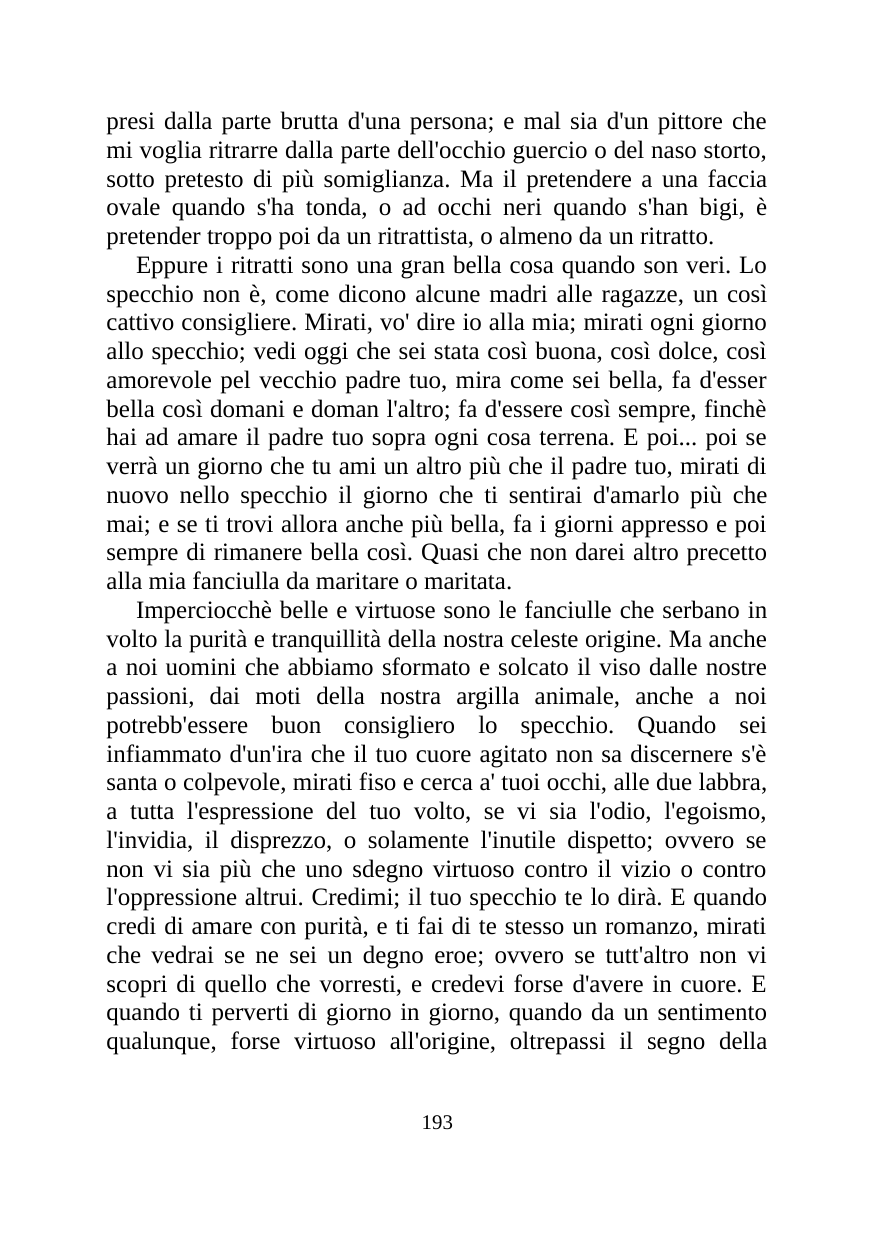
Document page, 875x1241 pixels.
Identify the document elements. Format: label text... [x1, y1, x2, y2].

text Imperciocchè belle e virtuose sono le fanciulle che serbano in volto la purità e tranquillità della nostra celeste origine. Ma anche a noi uomini che abbiamo sformato e solcato il viso dalle nostre passioni, dai moti della nostra argilla animale, anche a noi potrebb'essere buon consigliero lo specchio. Quando sei infiammato d'un'ira che il tuo cuore agitato non sa discernere s'è santa o colpevole, mirati fiso e cerca a' tuoi occhi, alle due labbra, a tutta l'espressione del tuo volto, se vi sia l'odio, l'egoismo, l'invidia, il disprezzo, o solamente l'inutile dispetto; ovvero se non vi sia più che uno sdegno virtuoso contro il vizio o contro l'oppressione altrui. Credimi; il tuo specchio te lo dirà. E quando credi di amare con purità, e ti fai di te stesso un romanzo, mirati che vedrai se ne sei un degno eroe; ovvero se tutt'altro non vi scopri di quello che vorresti, e credevi forse d'avere in cuore. E quando ti perverti di giorno in giorno, quando da un sentimento qualunque, forse virtuoso all'origine, oltrepassi il segno della [106, 595, 768, 1055]
text Eppure i ritratti sono una gran bella cosa quando son veri. Lo specchio non è, come dicono alcune madri alle ragazze, un così cattivo consigliere. Mirati, vo' dire io alla mia; mirati ogni giorno allo specchio; vedi oggi che sei stata così buona, così dolce, così amorevole pel vecchio padre tuo, mira come sei bella, fa d'esser bella così domani e doman l'altro; fa d'essere così sempre, finchè hai ad amare il padre tuo sopra ogni cosa terrena. E poi... poi se verrà un giorno che tu ami un altro più che il padre tuo, mirati di nuovo nello specchio il giorno che ti sentirai d'amarlo più che mai; e se ti trovi allora anche più bella, fa i giorni appresso e poi sempre di rimanere bella così. Quasi che non darei altro precetto alla mia fanciulla da maritare o maritata. [106, 250, 768, 595]
text presi dalla parte brutta d'una persona; e mal sia d'un pittore che mi voglia ritrarre dalla parte dell'occhio guercio o del naso storto, sotto pretesto di più somiglianza. Ma il pretendere a una faccia ovale quando s'ha tonda, o ad occhi neri quando s'han bigi, è pretender troppo poi da un ritrattista, o almeno da un ritratto. [106, 106, 768, 250]
